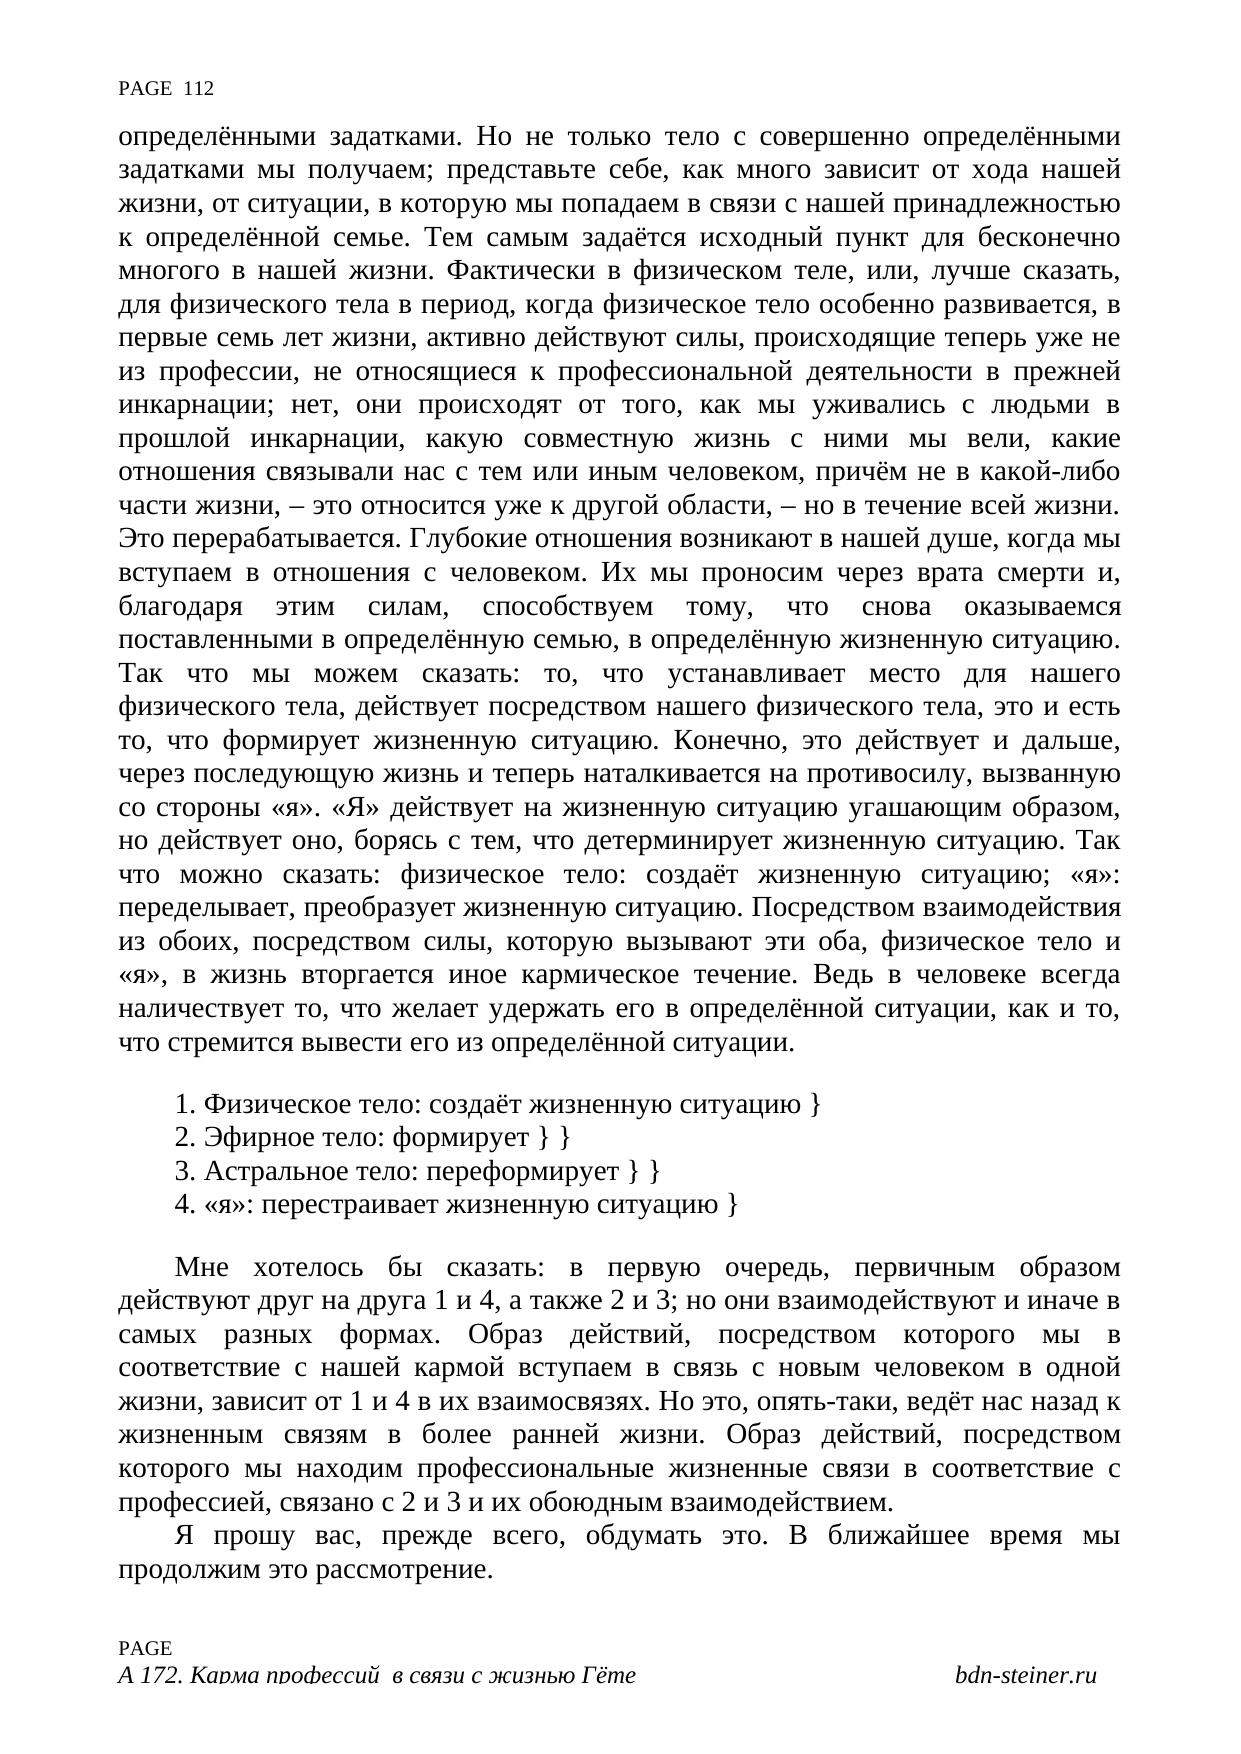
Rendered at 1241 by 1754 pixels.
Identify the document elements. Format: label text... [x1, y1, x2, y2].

text 2. Эфирное тело: формирует } } [118, 1119, 1122, 1153]
text 1. Физическое тело: создаёт жизненную ситуацию } [118, 1086, 1122, 1119]
text 3. Астральное тело: переформирует } } [118, 1153, 1122, 1187]
text определёнными задатками. Но не только тело с совершенно определёнными задатками мы получаем; представьте себе, как много зависит от хода нашей жизни, от ситуации, в которую мы попадаем в связи с нашей принадлежностью к определённой семье. Тем самым задаётся исходный пункт для бесконечно многого в нашей жизни. Фактически в физическом теле, или, лучше сказать, для физического тела в период, когда физическое тело особенно развивается, в первые семь лет жизни, активно действуют силы, происходящие теперь уже не из профессии, не относящиеся к профессиональной деятельности в прежней инкарнации; нет, они происходят от того, как мы уживались с людьми в прошлой инкарнации, какую совместную жизнь с ними мы вели, какие отношения связывали нас с тем или иным человеком, причём не в какой-либо части жизни, – это относится уже к другой области, – но в течение всей жизни. Это перерабатывается. Глубокие отношения возникают в нашей душе, когда мы вступаем в отношения с человеком. Их мы проносим через врата смерти и, благодаря этим силам, способствуем тому, что снова оказываемся поставленными в определённую семью, в определённую жизненную ситуацию. Так что мы можем сказать: то, что устанавливает место для нашего физического тела, действует посредством нашего физического тела, это и есть то, что формирует жизненную ситуацию. Конечно, это действует и дальше, через последующую жизнь и теперь наталкивается на противосилу, вызванную со стороны «я». «Я» действует на жизненную ситуацию угашающим образом, но действует оно, борясь с тем, что детерминирует жизненную ситуацию. Так что можно сказать: физическое тело: создаёт жизненную ситуацию; «я»: переделывает, преобразует жизненную ситуацию. Посредством взаимодействия из обоих, посредством силы, которую вызывают эти оба, физическое тело и «я», в жизнь вторгается иное кармическое течение. Ведь в человеке всегда наличествует то, что желает удержать его в определённой ситуации, как и то, что стремится вывести его из определённой ситуации. [118, 118, 1122, 1057]
text 4. «я»: перестраивает жизненную ситуацию } [118, 1187, 1122, 1220]
text Я прошу вас, прежде всего, обдумать это. В ближайшее время мы продолжим это рассмотрение. [118, 1517, 1122, 1584]
text Мне хотелось бы сказать: в первую очередь, первичным образом действуют друг на друга 1 и 4, а также 2 и 3; но они взаимодействуют и иначе в самых разных формах. Образ действий, посредством которого мы в соответствие с нашей кармой вступаем в связь с новым человеком в одной жизни, зависит от 1 и 4 в их взаимосвязях. Но это, опять-таки, ведёт нас назад к жизненным связям в более ранней жизни. Образ действий, посредством которого мы находим профессиональные жизненные связи в соответствие с профессией, связано с 2 и 3 и их обоюдным взаимодействием. [118, 1249, 1122, 1517]
